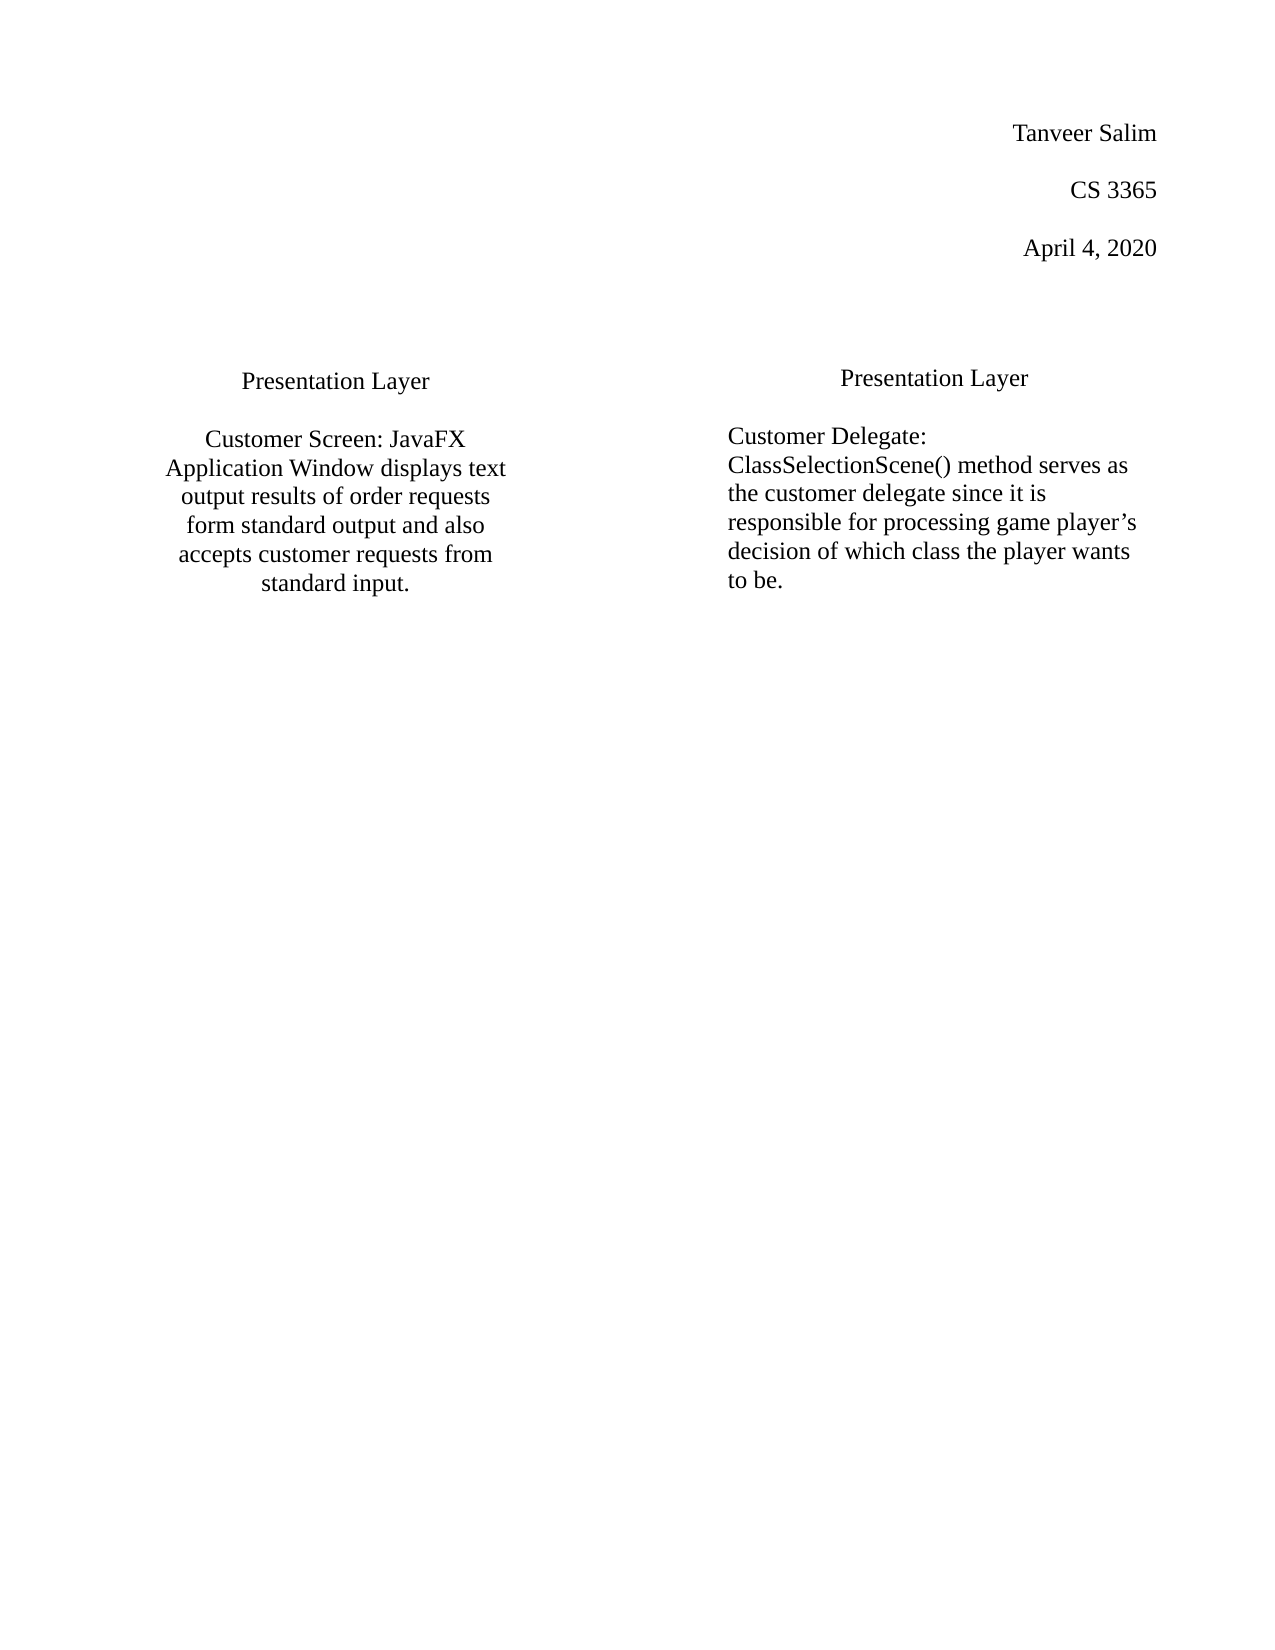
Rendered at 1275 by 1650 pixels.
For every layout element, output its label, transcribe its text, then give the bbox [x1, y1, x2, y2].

text CS 3365 [118, 176, 1157, 204]
text Tanveer Salim [118, 118, 1157, 147]
text April 4, 2020 [118, 233, 1157, 262]
